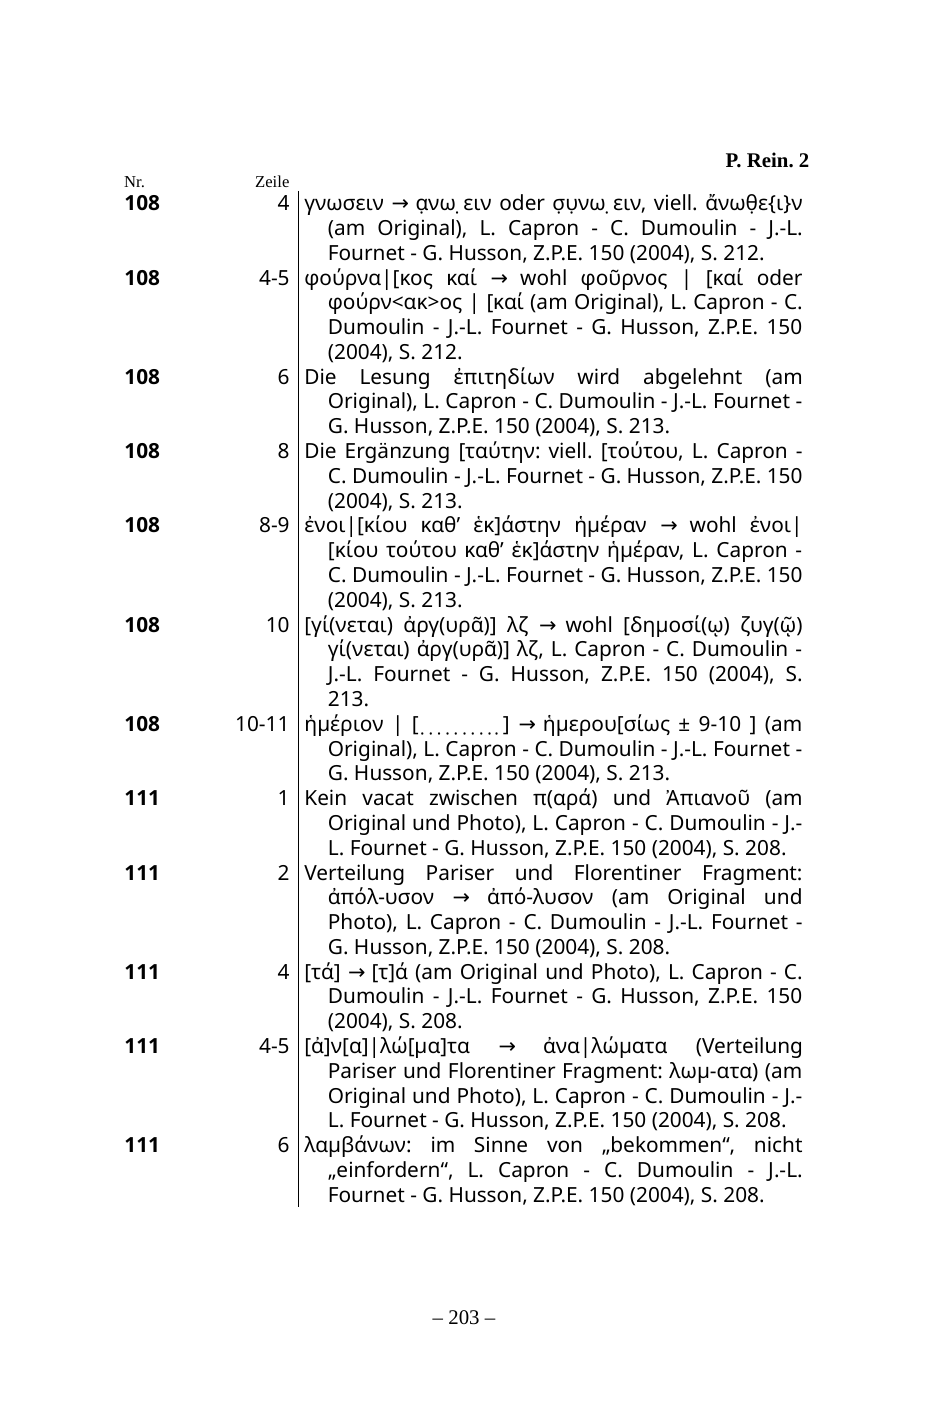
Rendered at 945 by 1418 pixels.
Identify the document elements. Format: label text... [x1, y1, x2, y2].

table_cell 8-9 [207, 513, 298, 612]
table_cell 108 [118, 364, 207, 439]
table_cell 108 [118, 191, 207, 265]
table_cell 111 [118, 959, 207, 1034]
table_cell Kein vacat zwischen π(αρά) und Ἀπιανοῦ (am Original und Photo), L. Capron - C. Dumoulin - J.-L. Fournet - G. Husson, Z.P.E. 150 (2004), S. 208. [299, 786, 809, 860]
table_cell 1 [207, 786, 298, 860]
table_cell ἡμέριον | [ ̣ ̣ ̣ ̣ ̣ ̣ ̣ ̣ ̣ ̣] → ἡμερου[σίως ± 9-10 ] (am Original), L. Capron - C. Dumoulin - J.-L. Fournet - G. Husson, Z.P.E. 150 (2004), S. 213. [299, 711, 809, 786]
table_cell [γί(νεται) ἀργ(υρᾶ)] λζ → wohl [δημοσί(ῳ) ζυγ(ῷ) γί(νεται) ἀργ(υρᾶ)] λζ, L. Capron - C. Dumoulin - J.-L. Fournet - G. Husson, Z.P.E. 150 (2004), S. 213. [299, 612, 809, 711]
table_cell 6 [207, 364, 298, 439]
table_cell 4 [207, 959, 298, 1034]
table_cell 10 [207, 612, 298, 711]
table_cell 111 [118, 860, 207, 959]
table_cell λαμβάνων: im Sinne von „bekommen“, nicht „einfordern“, L. Capron - C. Dumoulin - J.-L. Fournet - G. Husson, Z.P.E. 150 (2004), S. 208. [299, 1133, 809, 1207]
table_cell 111 [118, 786, 207, 860]
table_cell 108 [118, 265, 207, 364]
table_cell 4 [207, 191, 298, 265]
table_cell Verteilung Pariser und Florentiner Fragment: ἀπόλ-υσον → ἀπό-λυσον (am Original und Photo), L. Capron - C. Dumoulin - J.-L. Fournet - G. Husson, Z.P.E. 150 (2004), S. 208. [299, 860, 809, 959]
table_cell 4-5 [207, 265, 298, 364]
table_cell 6 [207, 1133, 298, 1207]
table_cell 4-5 [207, 1034, 298, 1133]
table_cell 8 [207, 439, 298, 513]
table_cell Die Lesung ἐπιτηδίων wird abgelehnt (am Original), L. Capron - C. Dumoulin - J.-L. Fournet - G. Husson, Z.P.E. 150 (2004), S. 213. [299, 364, 809, 439]
table_cell 108 [118, 513, 207, 612]
table_cell 108 [118, 612, 207, 711]
table_cell 108 [118, 711, 207, 786]
table_cell 111 [118, 1034, 207, 1133]
table_cell Die Ergänzung [ταύτην: viell. [τούτου, L. Capron - C. Dumoulin - J.-L. Fournet - G. Husson, Z.P.E. 150 (2004), S. 213. [299, 439, 809, 513]
table_cell 2 [207, 860, 298, 959]
table_cell ἐνοι|[κίου καθ’ ἑκ]άστην ἡμέραν → wohl ἐνοι|[κίου τούτου καθ’ ἑκ]άστην ἡμέραν, L. Capron - C. Dumoulin - J.-L. Fournet - G. Husson, Z.P.E. 150 (2004), S. 213. [299, 513, 809, 612]
table_cell 10-11 [207, 711, 298, 786]
table_cell [ἀ]ν[α]|λώ[μα]τα → ἀνα|λώματα (Verteilung Pariser und Florentiner Fragment: λωμ-ατα) (am Original und Photo), L. Capron - C. Dumoulin - J.-L. Fournet - G. Husson, Z.P.E. 150 (2004), S. 208. [299, 1034, 809, 1133]
table_cell [τά] → [τ]ά (am Original und Photo), L. Capron - C. Dumoulin - J.-L. Fournet - G. Husson, Z.P.E. 150 (2004), S. 208. [299, 959, 809, 1034]
table_cell 111 [118, 1133, 207, 1207]
table_cell γνωσειν → α̣νω ̣ειν oder σ̣υ̣νω ̣ειν, viell. ἄνωθ̣ε{ι}ν (am Original), L. Capron - C. Dumoulin - J.-L. Fournet - G. Husson, Z.P.E. 150 (2004), S. 212. [299, 191, 809, 265]
table_cell φούρνα|[κος καί → wohl φοῦρνος | [καί oder φούρν<ακ>ος | [καί (am Original), L. Capron - C. Dumoulin - J.-L. Fournet - G. Husson, Z.P.E. 150 (2004), S. 212. [299, 265, 809, 364]
table_cell 108 [118, 439, 207, 513]
